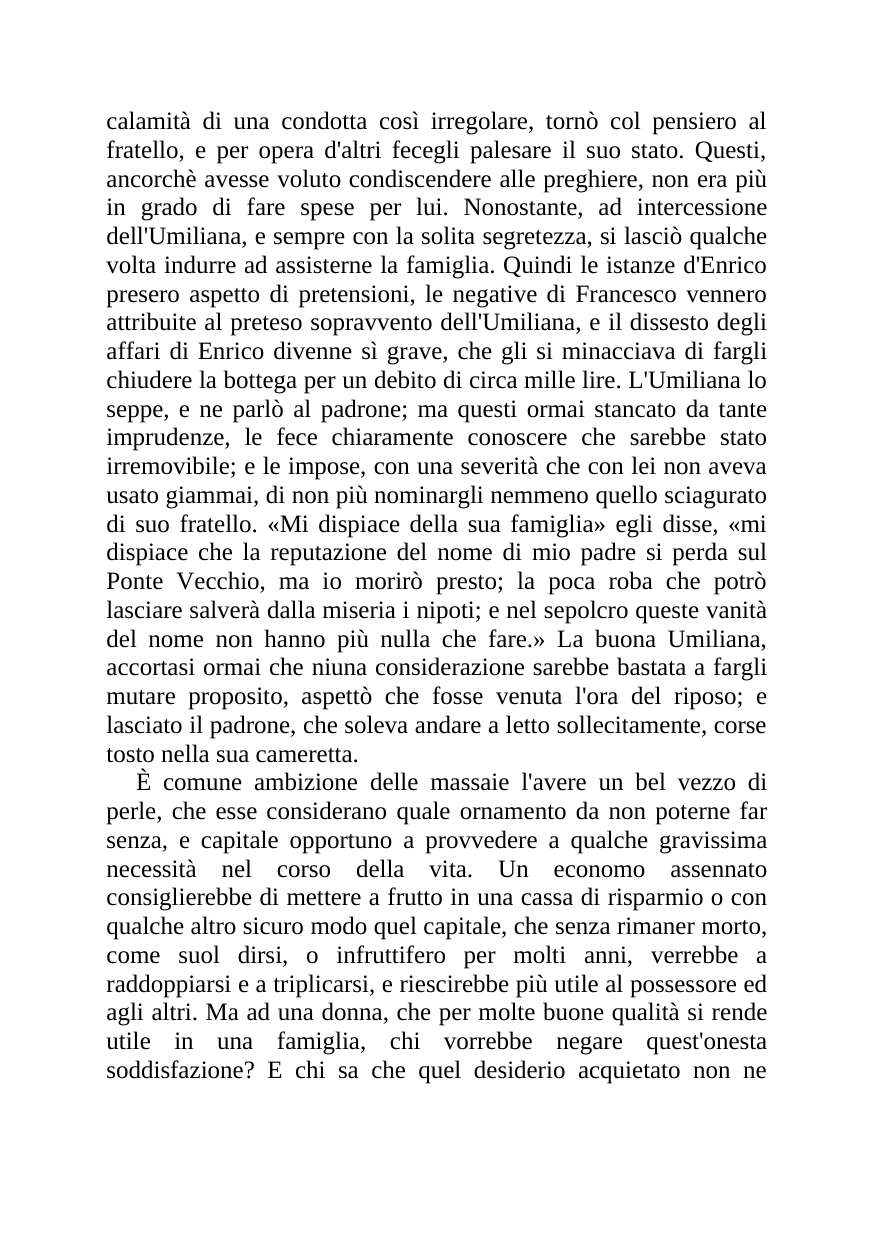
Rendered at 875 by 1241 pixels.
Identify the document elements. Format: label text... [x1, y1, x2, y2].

text calamità di una condotta così irregolare, tornò col pensiero al fratello, e per opera d'altri fecegli palesare il suo stato. Questi, ancorchè avesse voluto condiscendere alle preghiere, non era più in grado di fare spese per lui. Nonostante, ad intercessione dell'Umiliana, e sempre con la solita segretezza, si lasciò qualche volta indurre ad assisterne la famiglia. Quindi le istanze d'Enrico presero aspetto di pretensioni, le negative di Francesco vennero attribuite al preteso sopravvento dell'Umiliana, e il dissesto degli affari di Enrico divenne sì grave, che gli si minacciava di fargli chiudere la bottega per un debito di circa mille lire. L'Umiliana lo seppe, e ne parlò al padrone; ma questi ormai stancato da tante imprudenze, le fece chiaramente conoscere che sarebbe stato irremovibile; e le impose, con una severità che con lei non aveva usato giammai, di non più nominargli nemmeno quello sciagurato di suo fratello. «Mi dispiace della sua famiglia» egli disse, «mi dispiace che la reputazione del nome di mio padre si perda sul Ponte Vecchio, ma io morirò presto; la poca roba che potrò lasciare salverà dalla miseria i nipoti; e nel sepolcro queste vanità del nome non hanno più nulla che fare.» La buona Umiliana, accortasi ormai che niuna considerazione sarebbe bastata a fargli mutare proposito, aspettò che fosse venuta l'ora del riposo; e lasciato il padrone, che soleva andare a letto sollecitamente, corse tosto nella sua cameretta. [106, 106, 768, 767]
text È comune ambizione delle massaie l'avere un bel vezzo di perle, che esse considerano quale ornamento da non poterne far senza, e capitale opportuno a provvedere a qualche gravissima necessità nel corso della vita. Un economo assennato consiglierebbe di mettere a frutto in una cassa di risparmio o con qualche altro sicuro modo quel capitale, che senza rimaner morto, come suol dirsi, o infruttifero per molti anni, verrebbe a raddoppiarsi e a triplicarsi, e riescirebbe più utile al possessore ed agli altri. Ma ad una donna, che per molte buone qualità si rende utile in una famiglia, chi vorrebbe negare quest'onesta soddisfazione? E chi sa che quel desiderio acquietato non ne [106, 767, 768, 1084]
